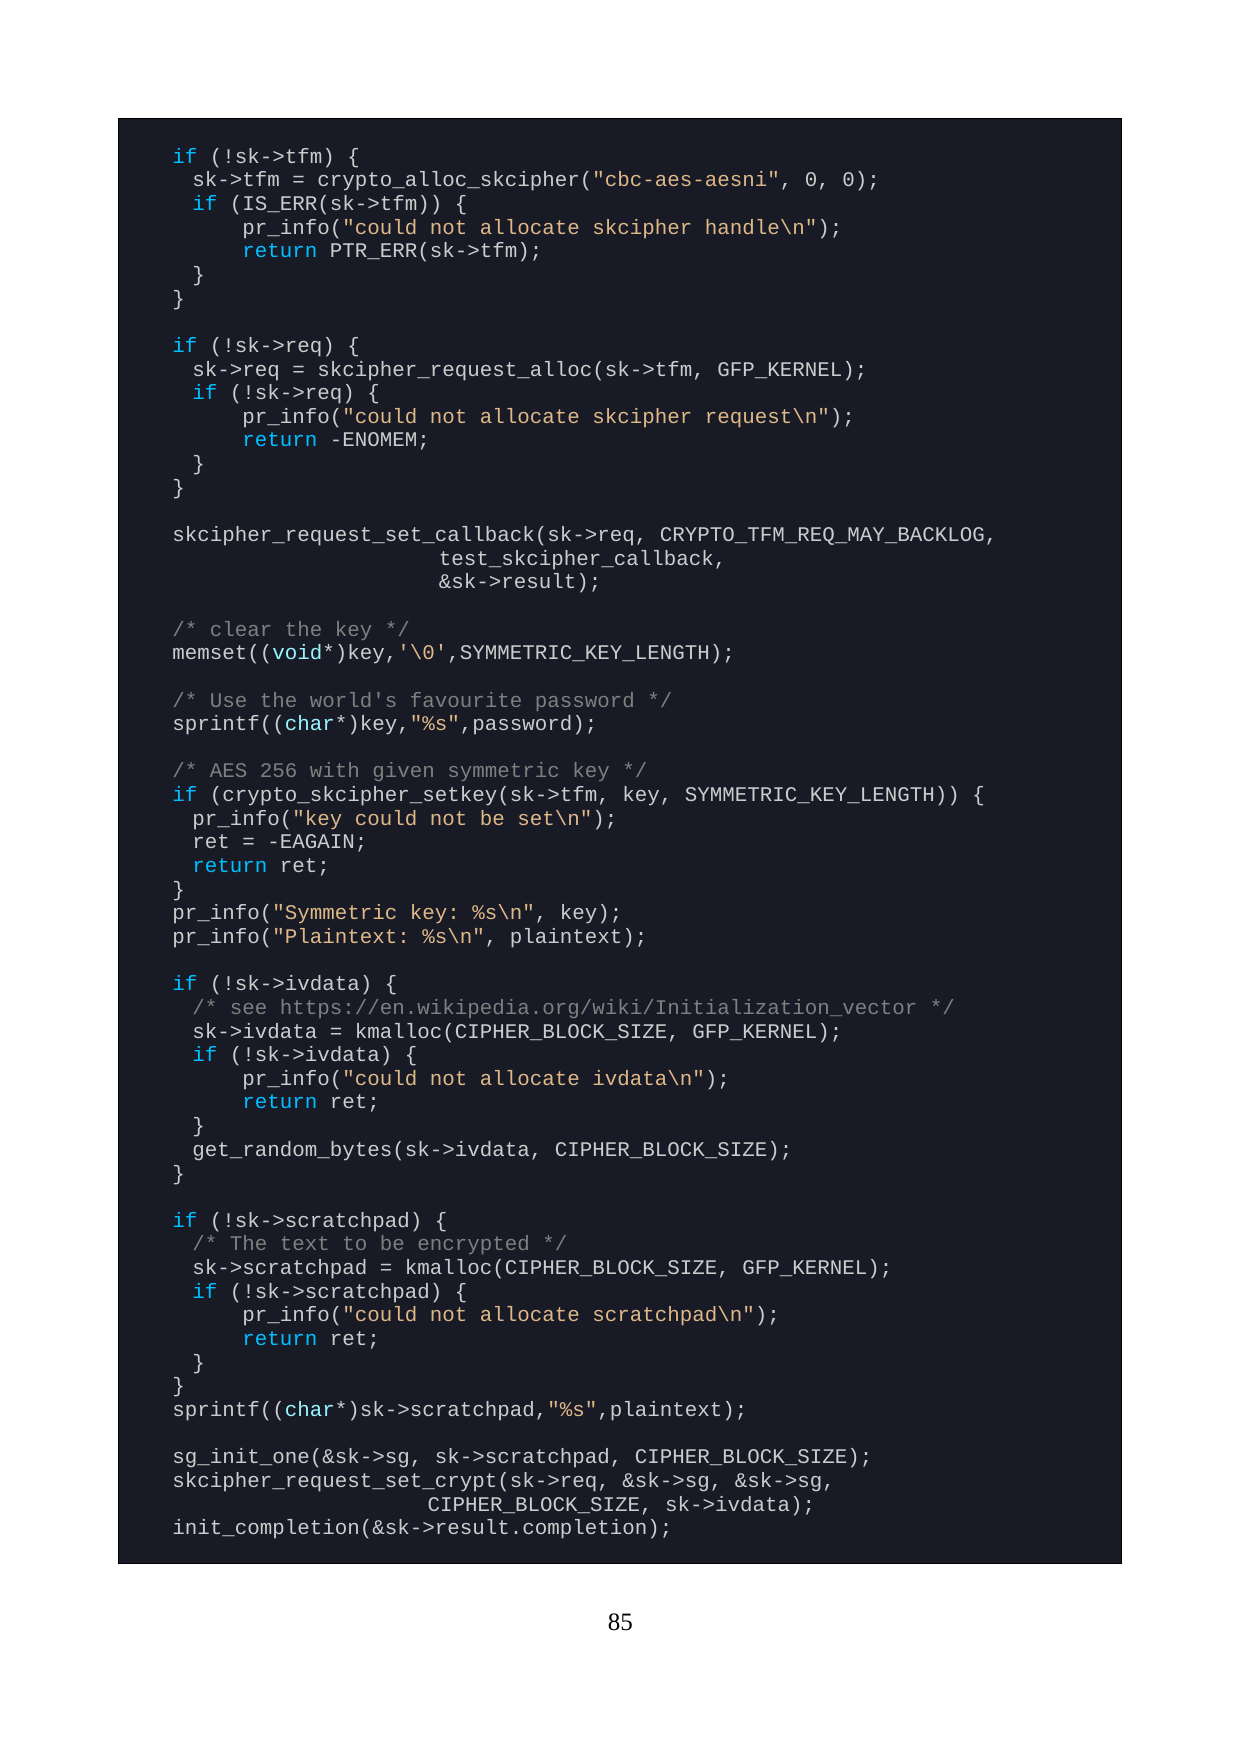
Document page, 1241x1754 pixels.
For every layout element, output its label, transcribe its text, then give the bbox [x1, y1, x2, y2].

text sprintf((char*)key,"%s",password); [119, 709, 1121, 733]
text pr_info("could not allocate skcipher handle\n"); [119, 213, 1121, 236]
text } [119, 449, 1121, 473]
text } [119, 1348, 1121, 1371]
text if (IS_ERR(sk->tfm)) { [119, 189, 1121, 213]
text /* The text to be encrypted */ [119, 1229, 1121, 1253]
text return PTR_ERR(sk->tfm); [119, 236, 1121, 260]
text pr_info("could not allocate ivdata\n"); [119, 1064, 1121, 1088]
text sk->scratchpad = kmalloc(CIPHER_BLOCK_SIZE, GFP_KERNEL); [119, 1253, 1121, 1277]
text sk->tfm = crypto_alloc_skcipher("cbc-aes-aesni", 0, 0); [119, 165, 1121, 189]
text /* Use the world's favourite password */ [119, 686, 1121, 709]
text memset((void*)key,'\0',SYMMETRIC_KEY_LENGTH); [119, 638, 1121, 662]
text } [119, 1158, 1121, 1182]
text if (!sk->ivdata) { [119, 1040, 1121, 1064]
text pr_info("Symmetric key: %s\n", key); [119, 898, 1121, 922]
text /* see https://en.wikipedia.org/wiki/Initialization_vector */ [119, 993, 1121, 1017]
text skcipher_request_set_crypt(sk->req, &sk->sg, &sk->sg, [119, 1466, 1121, 1489]
text pr_info("Plaintext: %s\n", plaintext); [119, 922, 1121, 946]
text /* AES 256 with given symmetric key */ [119, 757, 1121, 780]
text if (!sk->req) { [119, 331, 1121, 354]
text if (!sk->tfm) { [119, 142, 1121, 165]
text if (crypto_skcipher_setkey(sk->tfm, key, SYMMETRIC_KEY_LENGTH)) { [119, 780, 1121, 804]
text } [119, 260, 1121, 284]
text sk->req = skcipher_request_alloc(sk->tfm, GFP_KERNEL); [119, 354, 1121, 378]
text } [119, 473, 1121, 496]
text skcipher_request_set_callback(sk->req, CRYPTO_TFM_REQ_MAY_BACKLOG, [119, 520, 1121, 544]
text ret = -EAGAIN; [119, 827, 1121, 851]
text pr_info("key could not be set\n"); [119, 804, 1121, 827]
text return -ENOMEM; [119, 426, 1121, 449]
text } [119, 1371, 1121, 1395]
text } [119, 284, 1121, 307]
text test_skcipher_callback, [119, 544, 1121, 567]
text } [119, 1111, 1121, 1135]
text pr_info("could not allocate scratchpad\n"); [119, 1300, 1121, 1324]
text return ret; [119, 1324, 1121, 1348]
text if (!sk->req) { [119, 378, 1121, 402]
text return ret; [119, 1088, 1121, 1111]
text if (!sk->scratchpad) { [119, 1206, 1121, 1229]
text init_completion(&sk->result.completion); [119, 1513, 1121, 1537]
text sprintf((char*)sk->scratchpad,"%s",plaintext); [119, 1395, 1121, 1419]
text } [119, 875, 1121, 898]
text pr_info("could not allocate skcipher request\n"); [119, 402, 1121, 426]
text sk->ivdata = kmalloc(CIPHER_BLOCK_SIZE, GFP_KERNEL); [119, 1017, 1121, 1040]
text if (!sk->ivdata) { [119, 969, 1121, 993]
text CIPHER_BLOCK_SIZE, sk->ivdata); [119, 1489, 1121, 1513]
text if (!sk->scratchpad) { [119, 1277, 1121, 1300]
text get_random_bytes(sk->ivdata, CIPHER_BLOCK_SIZE); [119, 1135, 1121, 1158]
text return ret; [119, 851, 1121, 875]
text sg_init_one(&sk->sg, sk->scratchpad, CIPHER_BLOCK_SIZE); [119, 1442, 1121, 1466]
text /* clear the key */ [119, 615, 1121, 638]
text &sk->result); [119, 567, 1121, 591]
